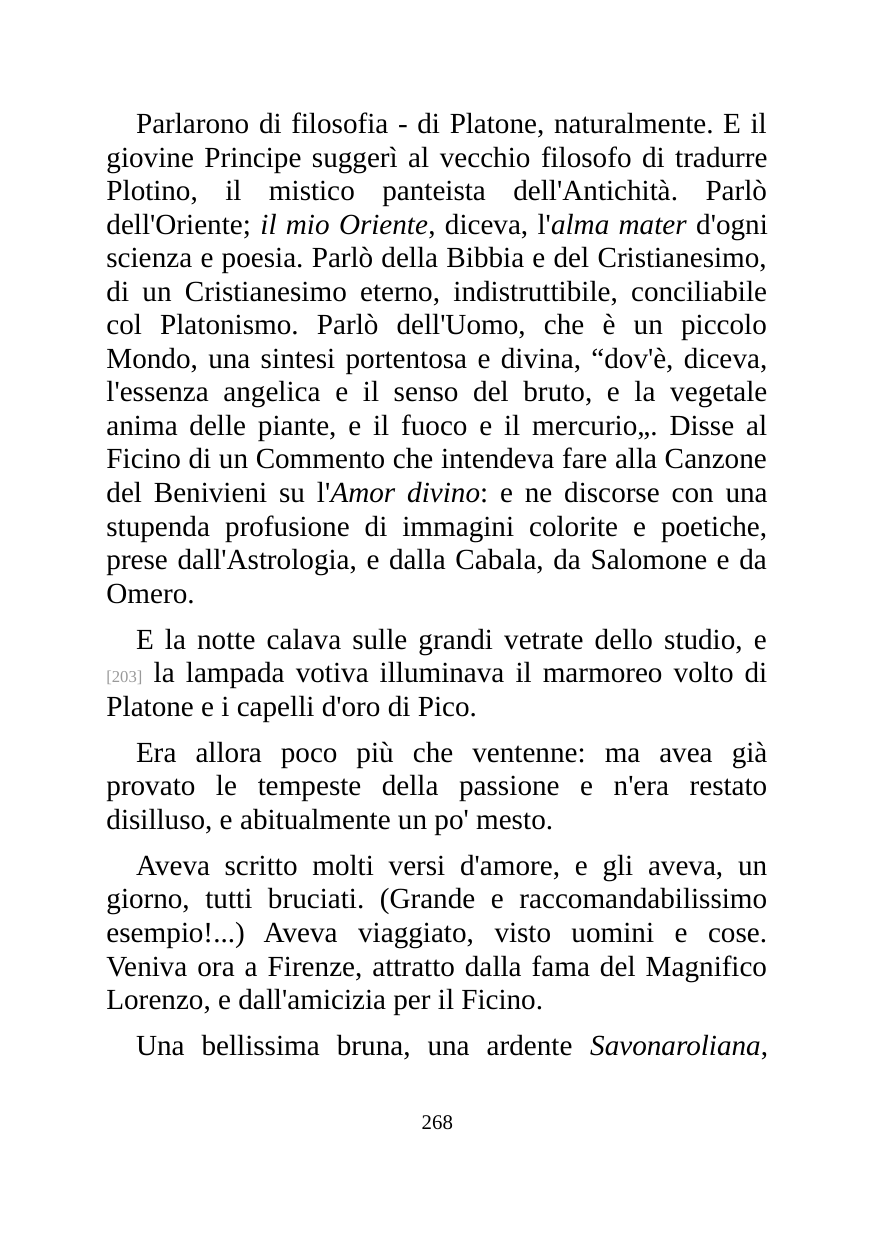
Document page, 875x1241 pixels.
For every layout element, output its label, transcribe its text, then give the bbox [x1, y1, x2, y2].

text Parlarono di filosofia - di Platone, naturalmente. E il giovine Principe suggerì al vecchio filosofo di tradurre Plotino, il mistico panteista dell'Antichità. Parlò dell'Oriente; il mio Oriente, diceva, l'alma mater d'ogni scienza e poesia. Parlò della Bibbia e del Cristianesimo, di un Cristianesimo eterno, indistruttibile, conciliabile col Platonismo. Parlò dell'Uomo, che è un piccolo Mondo, una sintesi portentosa e divina, “dov'è, diceva, l'essenza angelica e il senso del bruto, e la vegetale anima delle piante, e il fuoco e il mercurio„. Disse al Ficino di un Commento che intendeva fare alla Canzone del Benivieni su l'Amor divino: e ne discorse con una stupenda profusione di immagini colorite e poetiche, prese dall'Astrologia, e dalla Cabala, da Salomone e da Omero. [106, 106, 768, 609]
text Aveva scritto molti versi d'amore, e gli aveva, un giorno, tutti bruciati. (Grande e raccomandabilissimo esempio!...) Aveva viaggiato, visto uomini e cose. Veniva ora a Firenze, attratto dalla fama del Magnifico Lorenzo, e dall'amicizia per il Ficino. [106, 848, 768, 1016]
text Era allora poco più che ventenne: ma avea già provato le tempeste della passione e n'era restato disilluso, e abitualmente un po' mesto. [106, 735, 768, 836]
text E la notte calava sulle grandi vetrate dello studio, e [203] la lampada votiva illuminava il marmoreo volto di Platone e i capelli d'oro di Pico. [106, 622, 768, 722]
text Una bellissima bruna, una ardente Savonaroliana, [106, 1028, 768, 1062]
